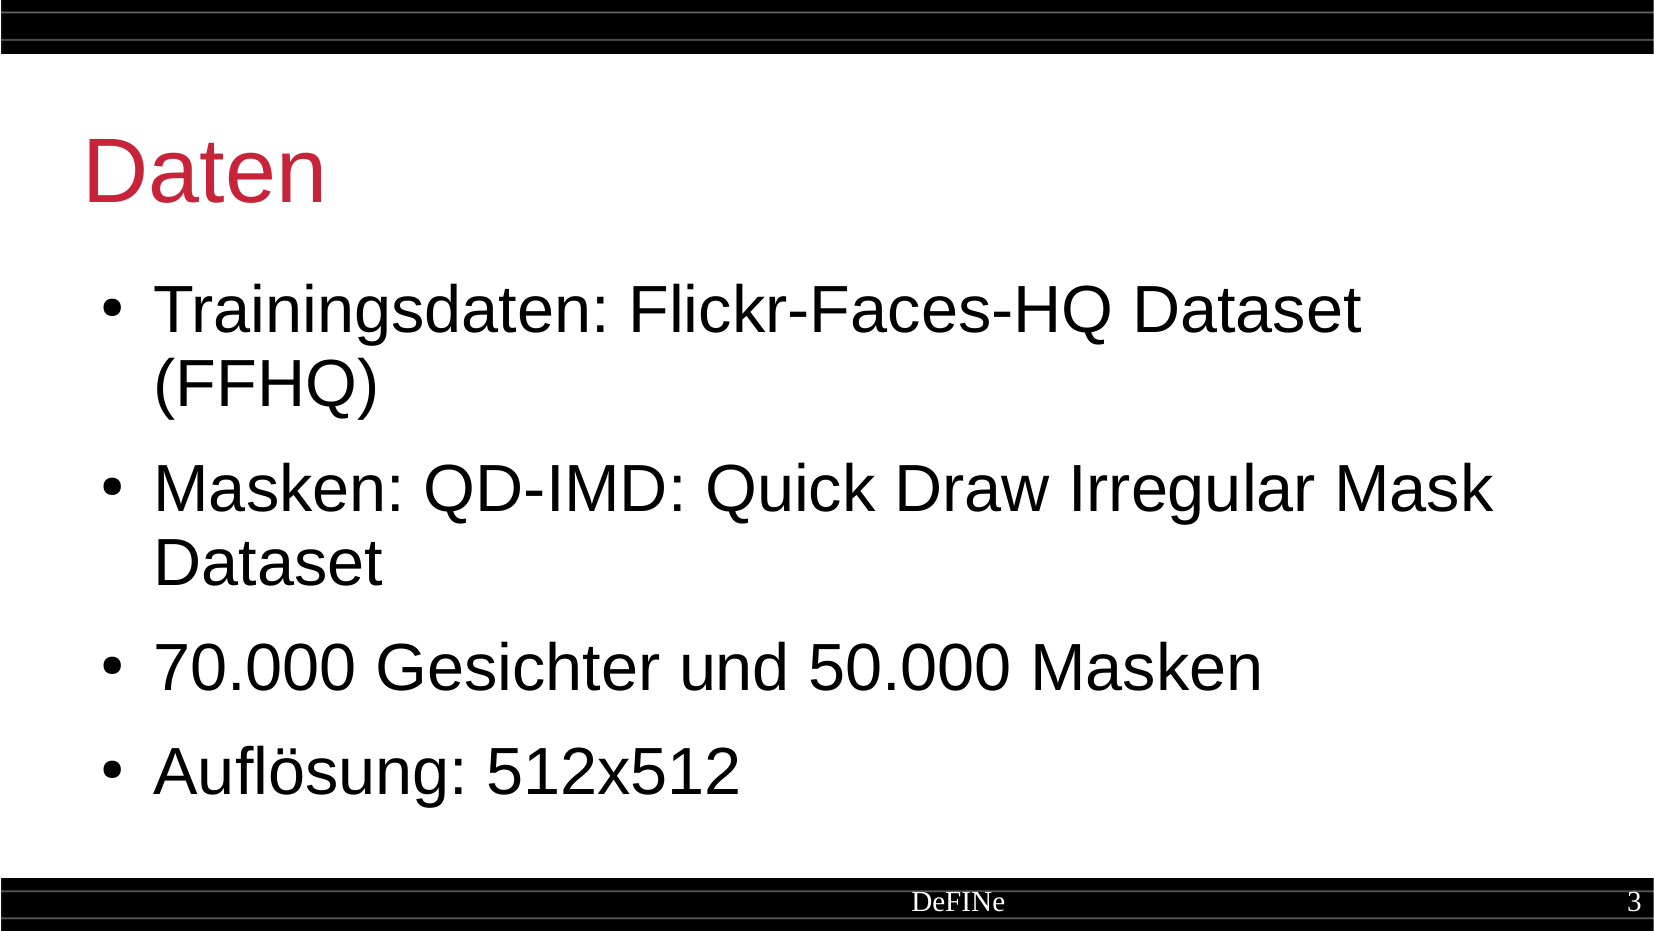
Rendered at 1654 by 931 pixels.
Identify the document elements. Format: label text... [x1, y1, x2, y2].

title Daten [82, 92, 1571, 249]
list Trainingsdaten: Flickr-Faces-HQ Dataset (FFHQ) Masken: QD-IMD: Quick Draw Irregular Mask Dataset 70.000 Gesichter und 50.000 Masken Auflösung: 512x512 [82, 271, 1571, 758]
picture [1, 0, 1654, 54]
picture [1, 878, 1654, 931]
